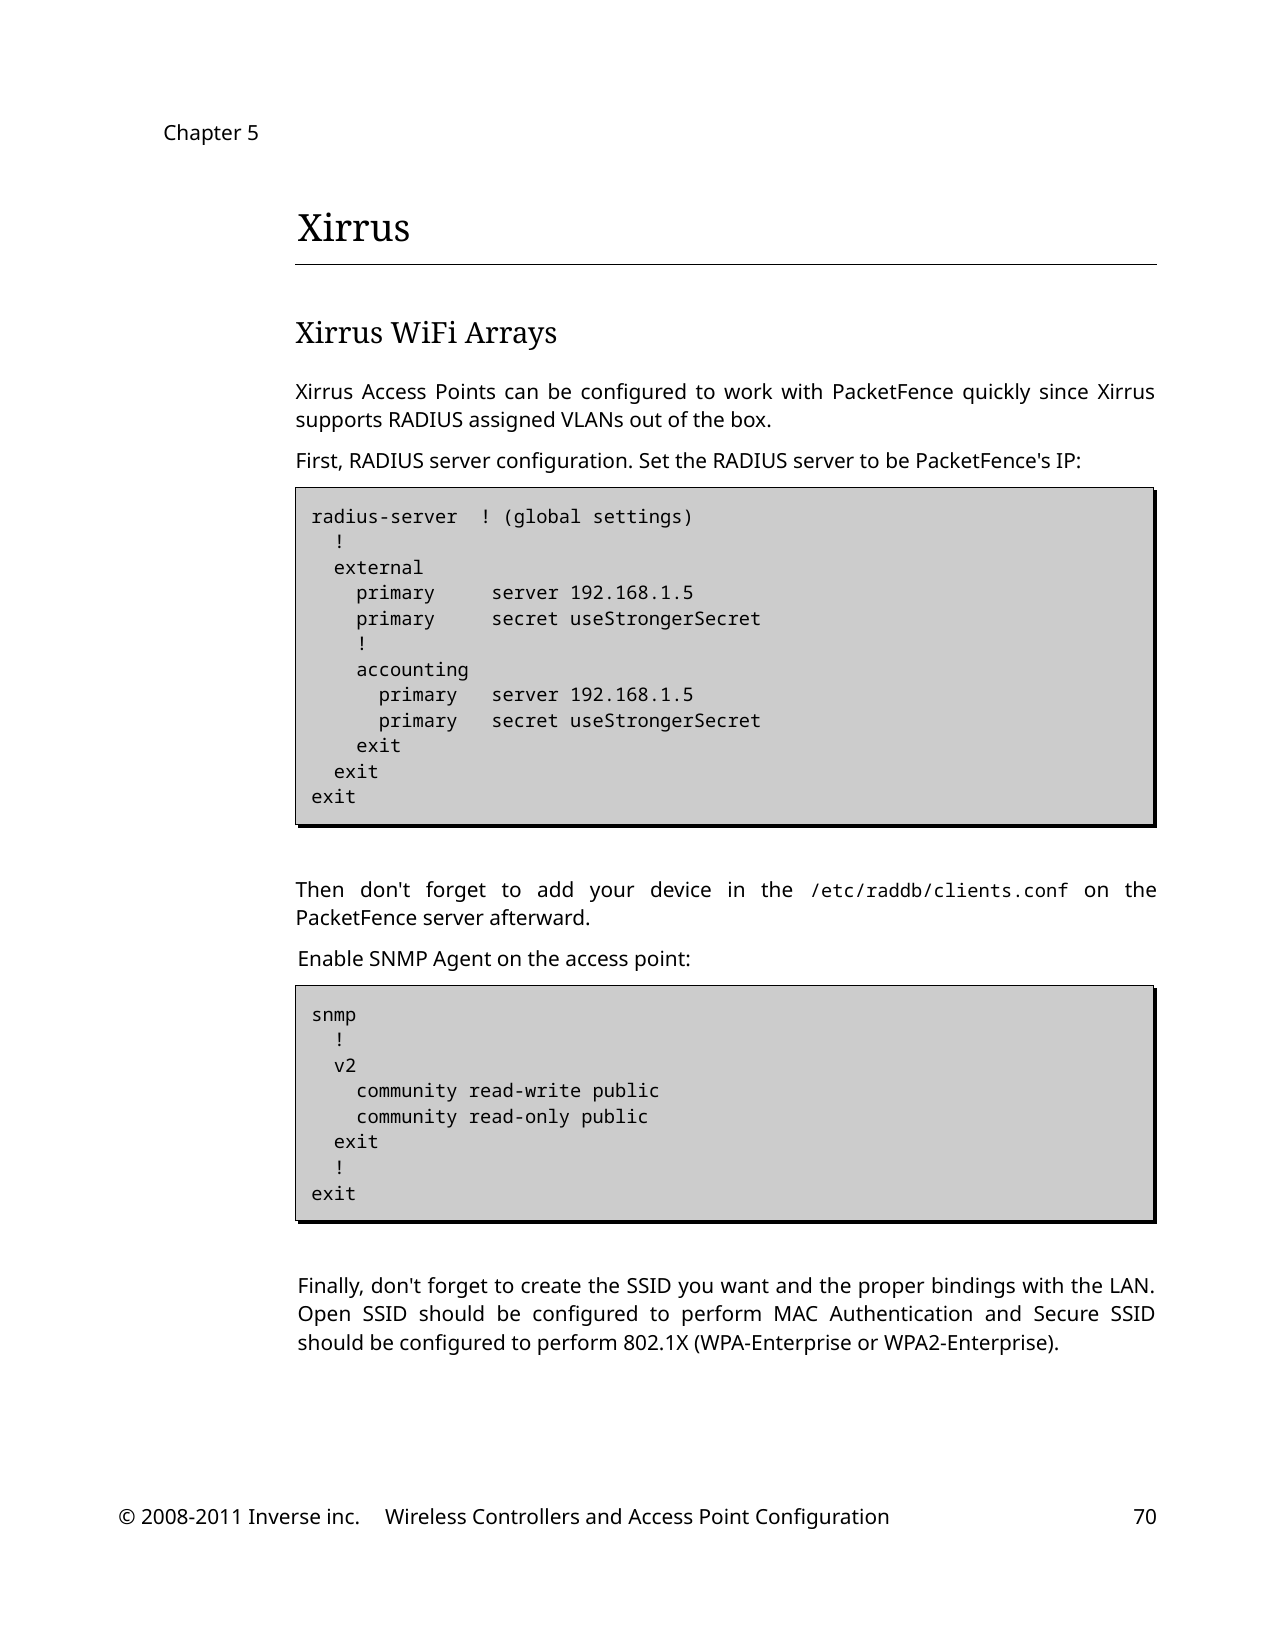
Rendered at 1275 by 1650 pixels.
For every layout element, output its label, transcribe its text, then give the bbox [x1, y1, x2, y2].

list Finally, don't forget to create the SSID you want and the proper bindings with the LAN. Open SSID should be configured to perform MAC Authentication and Secure SSID should be configured to perform 802.1X (WPA-Enterprise or WPA2-Enterprise). [297, 1271, 1157, 1356]
text First, RADIUS server configuration. Set the RADIUS server to be PacketFence's IP: [295, 446, 1157, 475]
subtitle Xirrus WiFi Arrays [295, 312, 1157, 352]
text Then don't forget to add your device in the /etc/raddb/clients.conf on the PacketFence server afterward. [295, 875, 1157, 932]
text snmp ! v2 community read-write public community read-only public exit ! exit [296, 986, 1153, 1220]
list Enable SNMP Agent on the access point: [297, 944, 1157, 973]
text radius-server ! (global settings) ! external primary server 192.168.1.5 primary secret useStrongerSecret ! accounting primary server 192.168.1.5 primary secret useStrongerSecret exit exit exit [296, 488, 1153, 824]
subtitle Xirrus [295, 201, 1157, 264]
text Xirrus Access Points can be configured to work with PacketFence quickly since Xirrus supports RADIUS assigned VLANs out of the box. [295, 377, 1157, 434]
